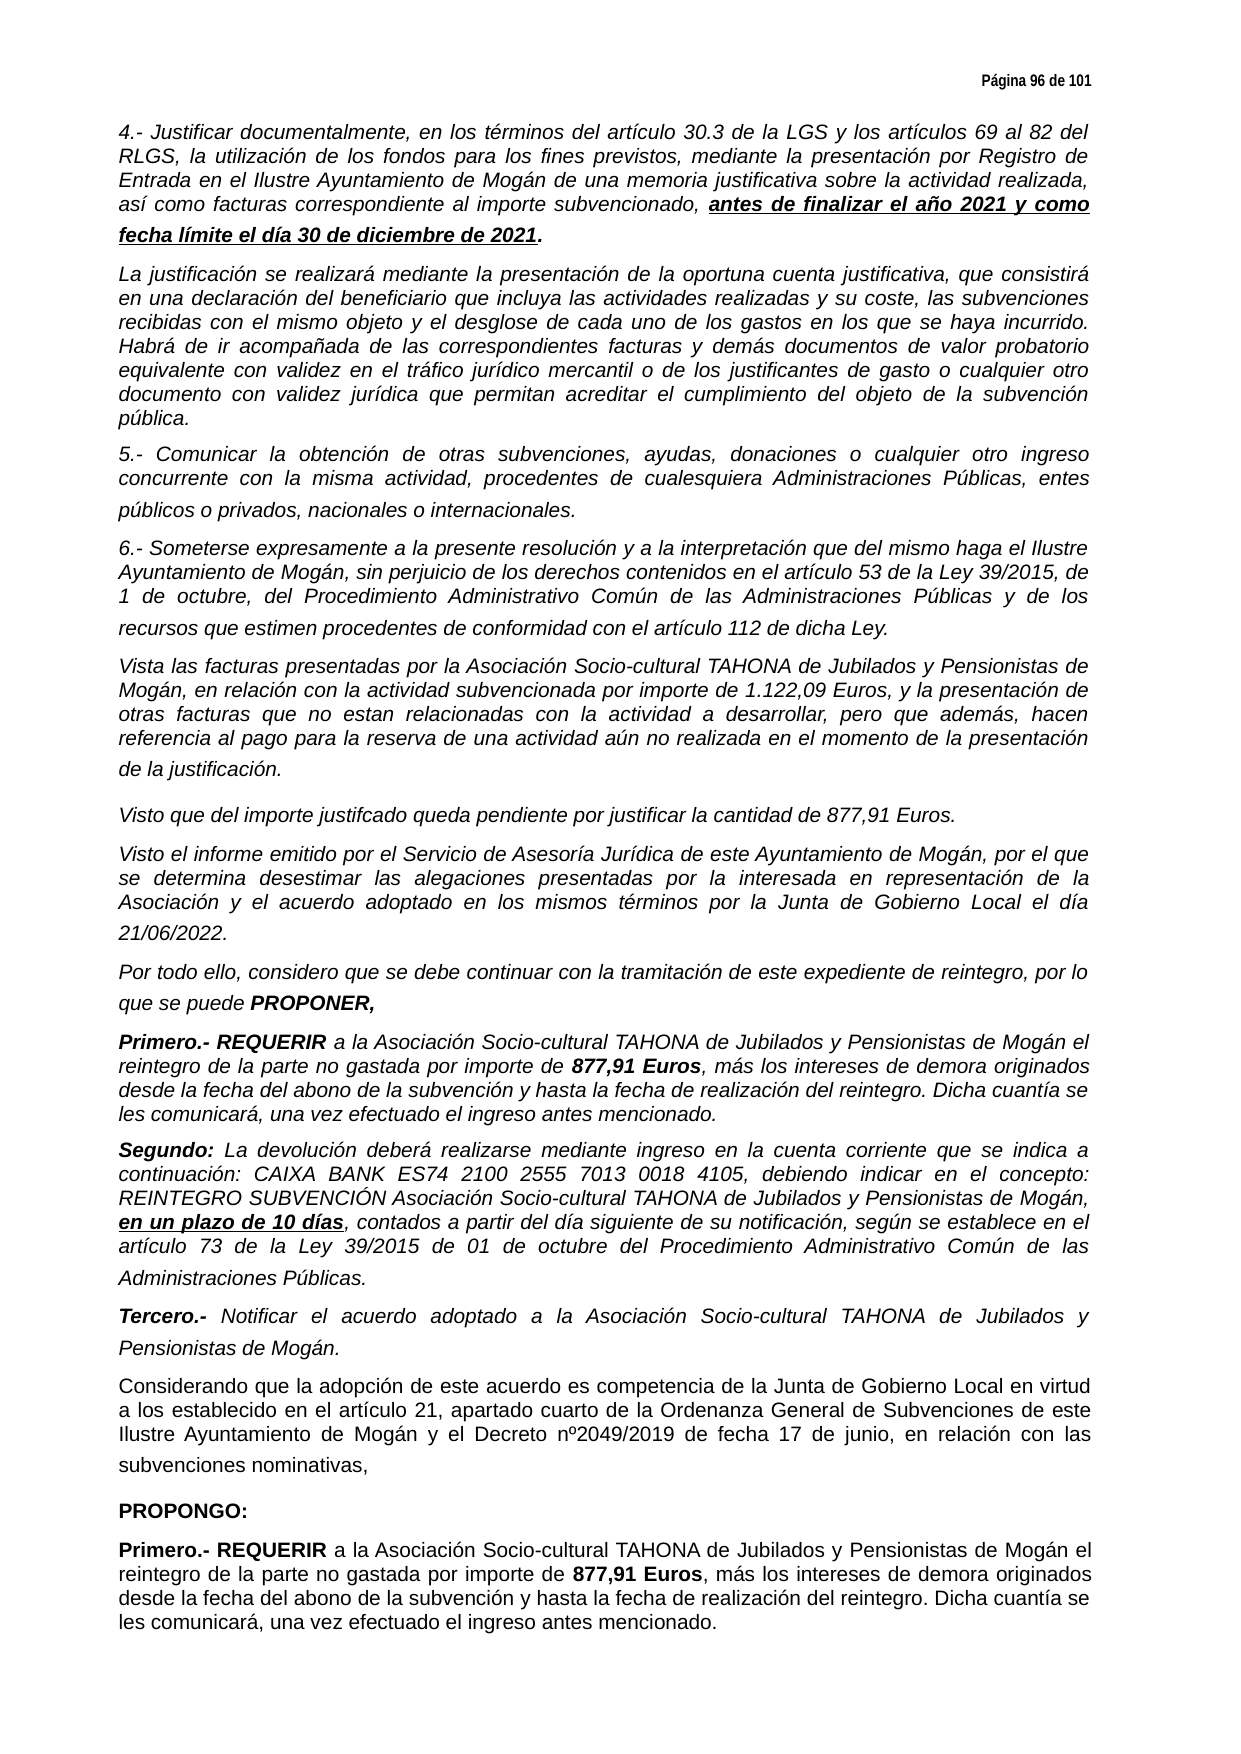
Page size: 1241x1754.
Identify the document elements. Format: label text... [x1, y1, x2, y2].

text 6.- Someterse expresamente a la presente resolución y a la interpretación que del mismo haga el Ilustre Ayuntamiento de Mogán, sin perjuicio de los derechos contenidos en el artículo 53 de la Ley 39/2015, de 1 de octubre, del Procedimiento Administrativo Común de las Administraciones Públicas y de los recursos que estimen procedentes de conformidad con el artículo 112 de dicha Ley. [118, 536, 1092, 641]
text Tercero.- Notificar el acuerdo adoptado a la Asociación Socio-cultural TAHONA de Jubilados y Pensionistas de Mogán. [118, 1304, 1092, 1361]
text Visto el informe emitido por el Servicio de Asesoría Jurídica de este Ayuntamiento de Mogán, por el que se determina desestimar las alegaciones presentadas por la interesada en representación de la Asociación y el acuerdo adoptado en los mismos términos por la Junta de Gobierno Local el día 21/06/2022. [118, 842, 1092, 947]
text Vista las facturas presentadas por la Asociación Socio-cultural TAHONA de Jubilados y Pensionistas de Mogán, en relación con la actividad subvencionada por importe de 1.122,09 Euros, y la presentación de otras facturas que no estan relacionadas con la actividad a desarrollar, pero que además, hacen referencia al pago para la reserva de una actividad aún no realizada en el momento de la presentación de la justificación. [118, 654, 1092, 783]
text 4.- Justificar documentalmente, en los términos del artículo 30.3 de la LGS y los artículos 69 al 82 del RLGS, la utilización de los fondos para los fines previstos, mediante la presentación por Registro de Entrada en el Ilustre Ayuntamiento de Mogán de una memoria justificativa sobre la actividad realizada, así como facturas correspondiente al importe subvencionado, antes de finalizar el año 2021 y como fecha límite el día 30 de diciembre de 2021. [118, 120, 1092, 249]
text Primero.- REQUERIR a la Asociación Socio-cultural TAHONA de Jubilados y Pensionistas de Mogán el reintegro de la parte no gastada por importe de 877,91 Euros, más los intereses de demora originados desde la fecha del abono de la subvención y hasta la fecha de realización del reintegro. Dicha cuantía se les comunicará, una vez efectuado el ingreso antes mencionado. [118, 1538, 1092, 1633]
text La justificación se realizará mediante la presentación de la oportuna cuenta justificativa, que consistirá en una declaración del beneficiario que incluya las actividades realizadas y su coste, las subvenciones recibidas con el mismo objeto y el desglose de cada uno de los gastos en los que se haya incurrido. Habrá de ir acompañada de las correspondientes facturas y demás documentos de valor probatorio equivalente con validez en el tráfico jurídico mercantil o de los justificantes de gasto o cualquier otro documento con validez jurídica que permitan acreditar el cumplimiento del objeto de la subvención pública. [118, 262, 1092, 429]
text PROPONGO: [118, 1492, 1092, 1525]
text Considerando que la adopción de este acuerdo es competencia de la Junta de Gobierno Local en virtud a los establecido en el artículo 21, apartado cuarto de la Ordenanza General de Subvenciones de este Ilustre Ayuntamiento de Mogán y el Decreto nº2049/2019 de fecha 17 de junio, en relación con las subvenciones nominativas, [118, 1374, 1092, 1479]
text 5.- Comunicar la obtención de otras subvenciones, ayudas, donaciones o cualquier otro ingreso concurrente con la misma actividad, procedentes de cualesquiera Administraciones Públicas, entes públicos o privados, nacionales o internacionales. [118, 442, 1092, 523]
text Primero.- REQUERIR a la Asociación Socio-cultural TAHONA de Jubilados y Pensionistas de Mogán el reintegro de la parte no gastada por importe de 877,91 Euros, más los intereses de demora originados desde la fecha del abono de la subvención y hasta la fecha de realización del reintegro. Dicha cuantía se les comunicará, una vez efectuado el ingreso antes mencionado. [118, 1029, 1092, 1125]
text Segundo: La devolución deberá realizarse mediante ingreso en la cuenta corriente que se indica a continuación: CAIXA BANK ES74 2100 2555 7013 0018 4105, debiendo indicar en el concepto: REINTEGRO SUBVENCIÓN Asociación Socio-cultural TAHONA de Jubilados y Pensionistas de Mogán, en un plazo de 10 días, contados a partir del día siguiente de su notificación, según se establece en el artículo 73 de la Ley 39/2015 de 01 de octubre del Procedimiento Administrativo Común de las Administraciones Públicas. [118, 1138, 1092, 1291]
text Visto que del importe justifcado queda pendiente por justificar la cantidad de 877,91 Euros. [118, 796, 1092, 829]
text Por todo ello, considero que se debe continuar con la tramitación de este expediente de reintegro, por lo que se puede PROPONER, [118, 959, 1092, 1017]
